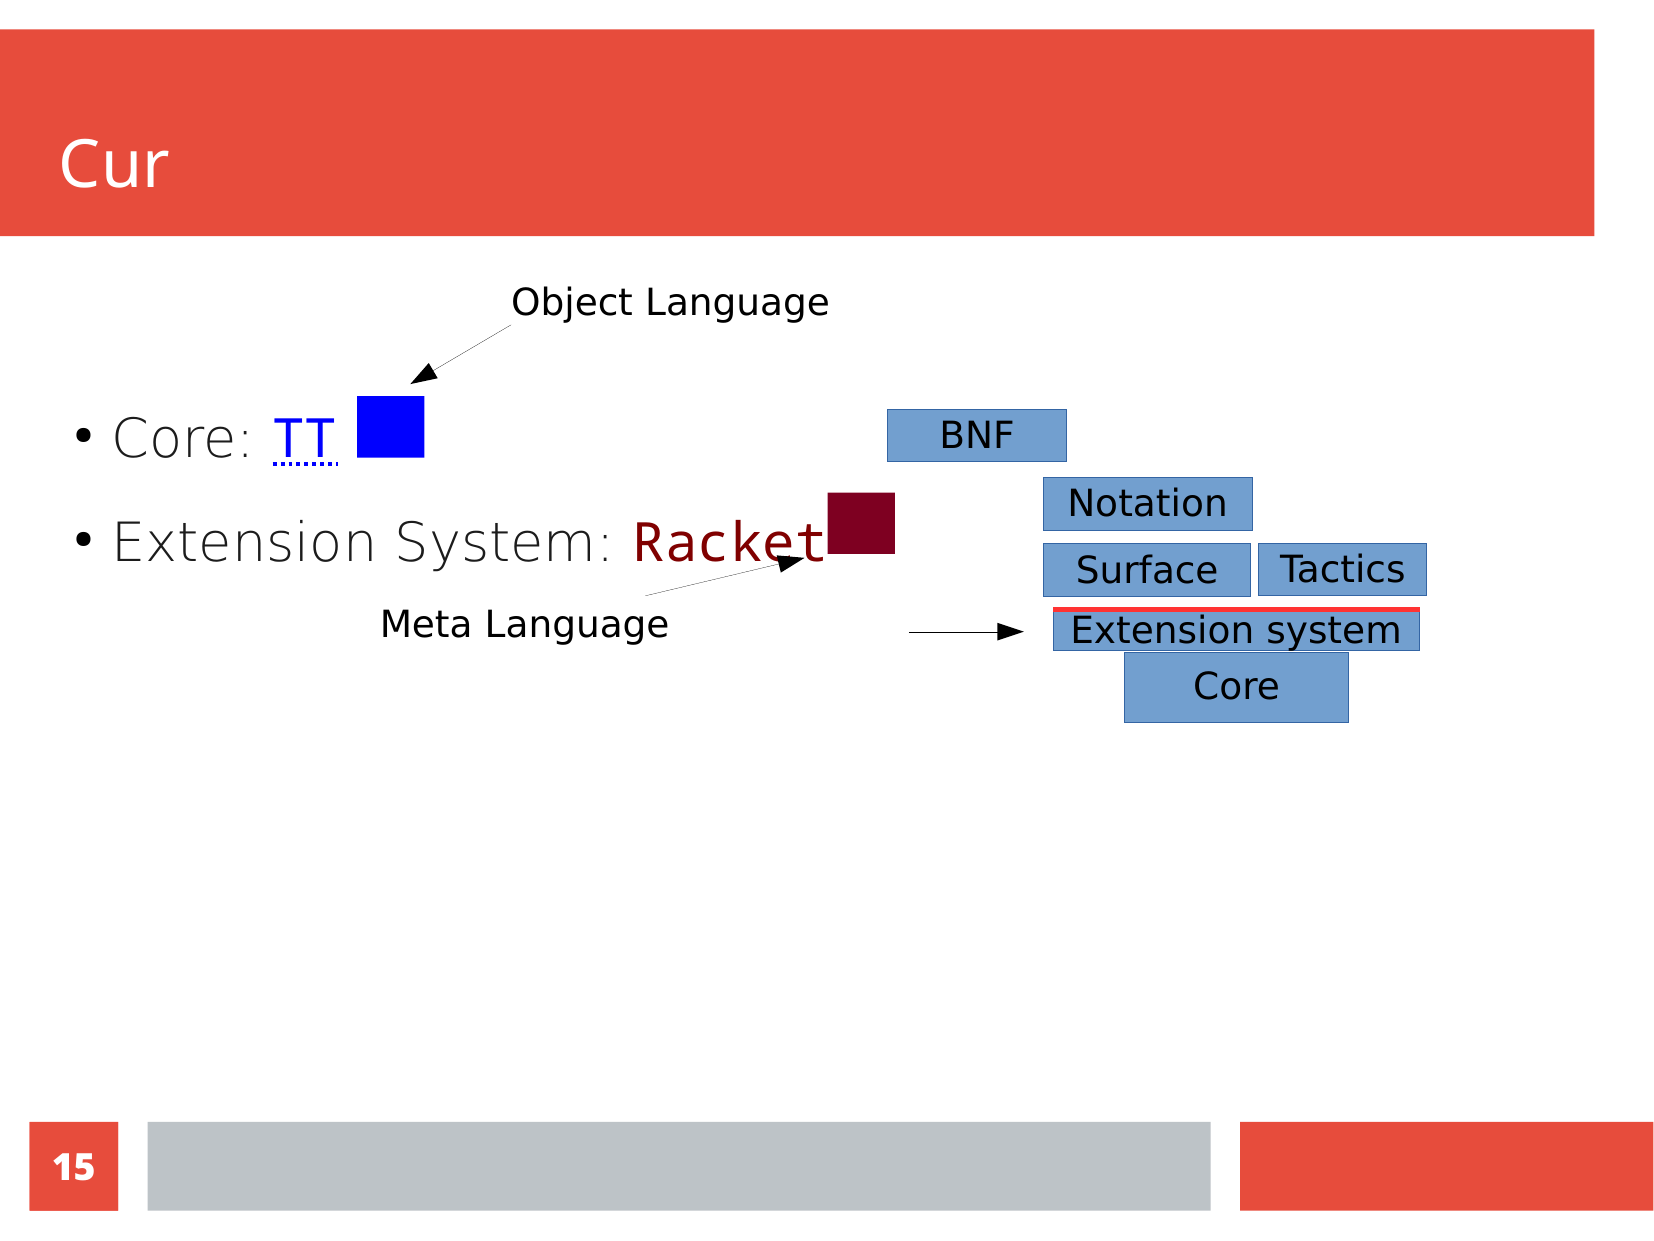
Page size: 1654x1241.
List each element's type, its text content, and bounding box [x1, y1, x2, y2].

text_box BNF [887, 409, 1067, 462]
text_box [827, 492, 895, 554]
text_box Notation [1043, 477, 1253, 531]
text_box Extension system [1053, 612, 1420, 651]
text_box Surface [1043, 543, 1251, 597]
list Core: TT Extension System: Racket [59, 324, 869, 1093]
text_box Tactics [1258, 543, 1427, 596]
text_box Object Language [496, 273, 897, 333]
text_box [357, 396, 425, 458]
text_box Meta Language [365, 595, 766, 656]
text_box Core [1124, 652, 1349, 723]
title Cur [59, 59, 1595, 207]
